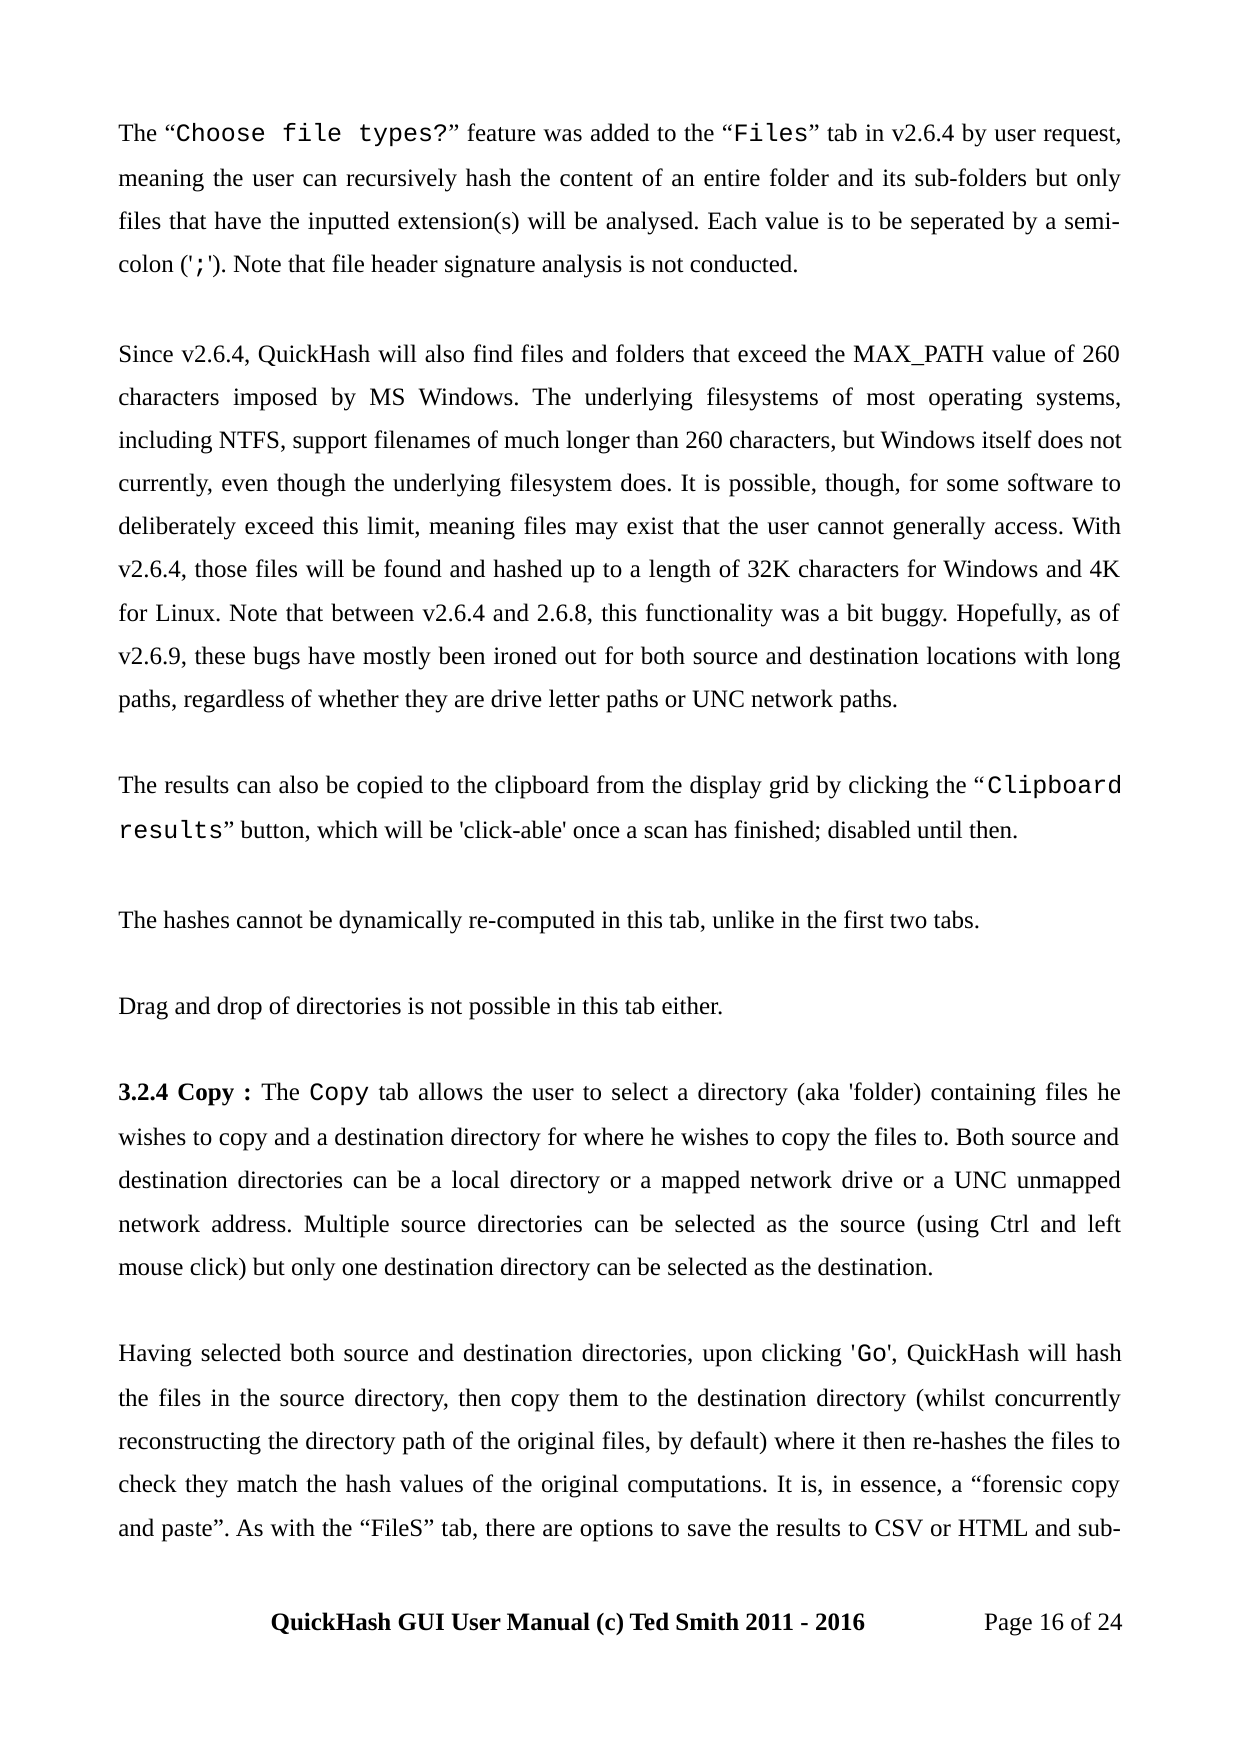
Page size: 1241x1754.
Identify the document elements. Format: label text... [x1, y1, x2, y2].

text The “Choose file types?” feature was added to the “Files” tab in v2.6.4 by user request, meaning the user can recursively hash the content of an entire folder and its sub-folders but only files that have the inputted extension(s) will be analysed. Each value is to be seperated by a semi-colon (';'). Note that file header signature analysis is not conducted. [118, 118, 1122, 280]
text Having selected both source and destination directories, upon clicking 'Go', QuickHash will hash the files in the source directory, then copy them to the destination directory (whilst concurrently reconstructing the directory path of the original files, by default) where it then re-hashes the files to check they match the hash values of the original computations. It is, in essence, a “forensic copy and paste”. As with the “FileS” tab, there are options to save the results to CSV or HTML and sub- [118, 1338, 1122, 1541]
text Drag and drop of directories is not possible in this tab either. [118, 991, 1122, 1020]
text 3.2.4 Copy : The Copy tab allows the user to select a directory (aka 'folder) containing files he wishes to copy and a destination directory for where he wishes to copy the files to. Both source and destination directories can be a local directory or a mapped network drive or a UNC unmapped network address. Multiple source directories can be selected as the source (using Ctrl and left mouse click) but only one destination directory can be selected as the destination. [118, 1077, 1122, 1281]
text Since v2.6.4, QuickHash will also find files and folders that exceed the MAX_PATH value of 260 characters imposed by MS Windows. The underlying filesystems of most operating systems, including NTFS, support filenames of much longer than 260 characters, but Windows itself does not currently, even though the underlying filesystem does. It is possible, though, for some software to deliberately exceed this limit, meaning files may exist that the user cannot generally access. With v2.6.4, those files will be found and hashed up to a length of 32K characters for Windows and 4K for Linux. Note that between v2.6.4 and 2.6.8, this functionality was a bit buggy. Hopefully, as of v2.6.9, these bugs have mostly been ironed out for both source and destination locations with long paths, regardless of whether they are drive letter paths or UNC network paths. [118, 339, 1122, 713]
text The hashes cannot be dynamically re-computed in this tab, unlike in the first two tabs. [118, 905, 1122, 933]
text The results can also be copied to the clipboard from the display grid by clicking the “Clipboard results” button, which will be 'click-able' once a scan has finished; disabled until then. [118, 770, 1122, 846]
